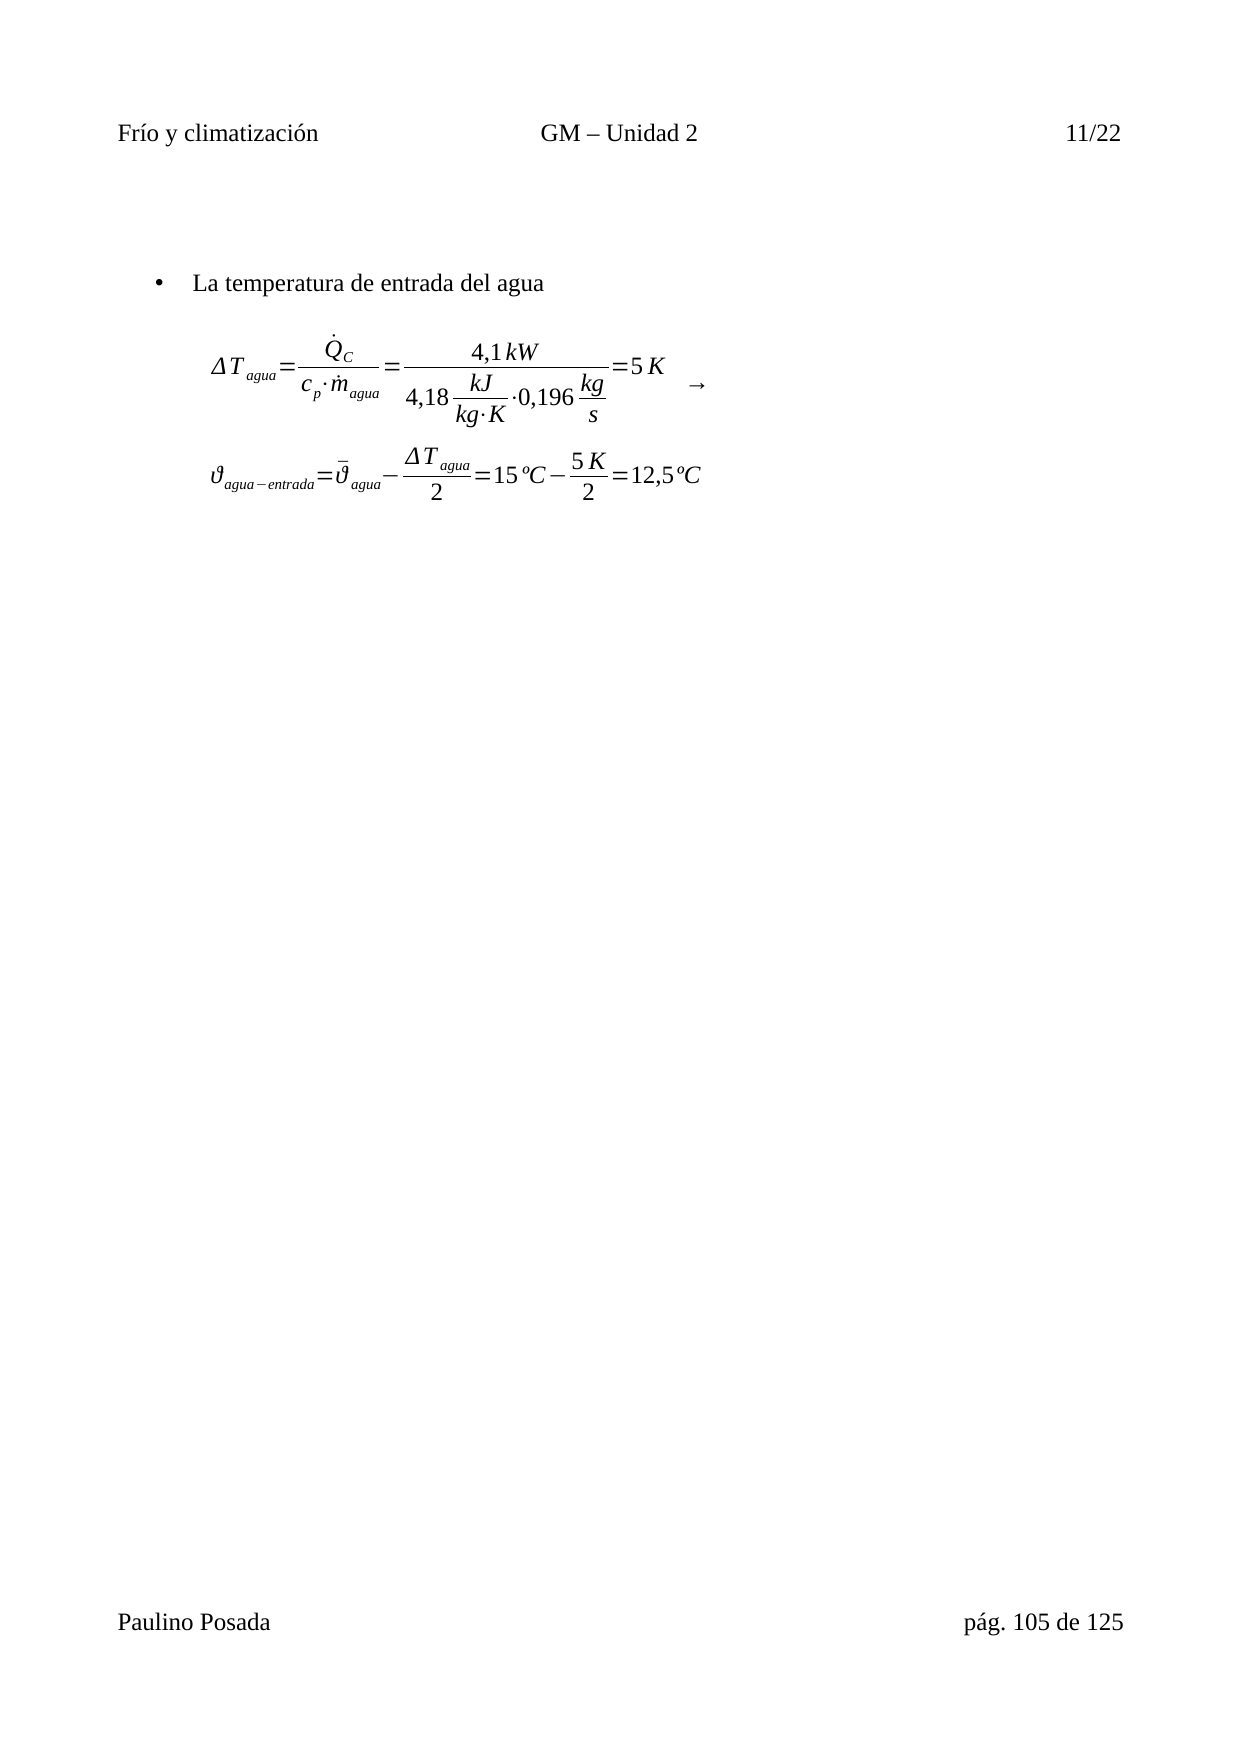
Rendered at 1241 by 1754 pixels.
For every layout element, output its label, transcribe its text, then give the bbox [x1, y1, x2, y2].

list La temperatura de entrada del agua [155, 268, 1123, 296]
list → [155, 334, 1123, 505]
